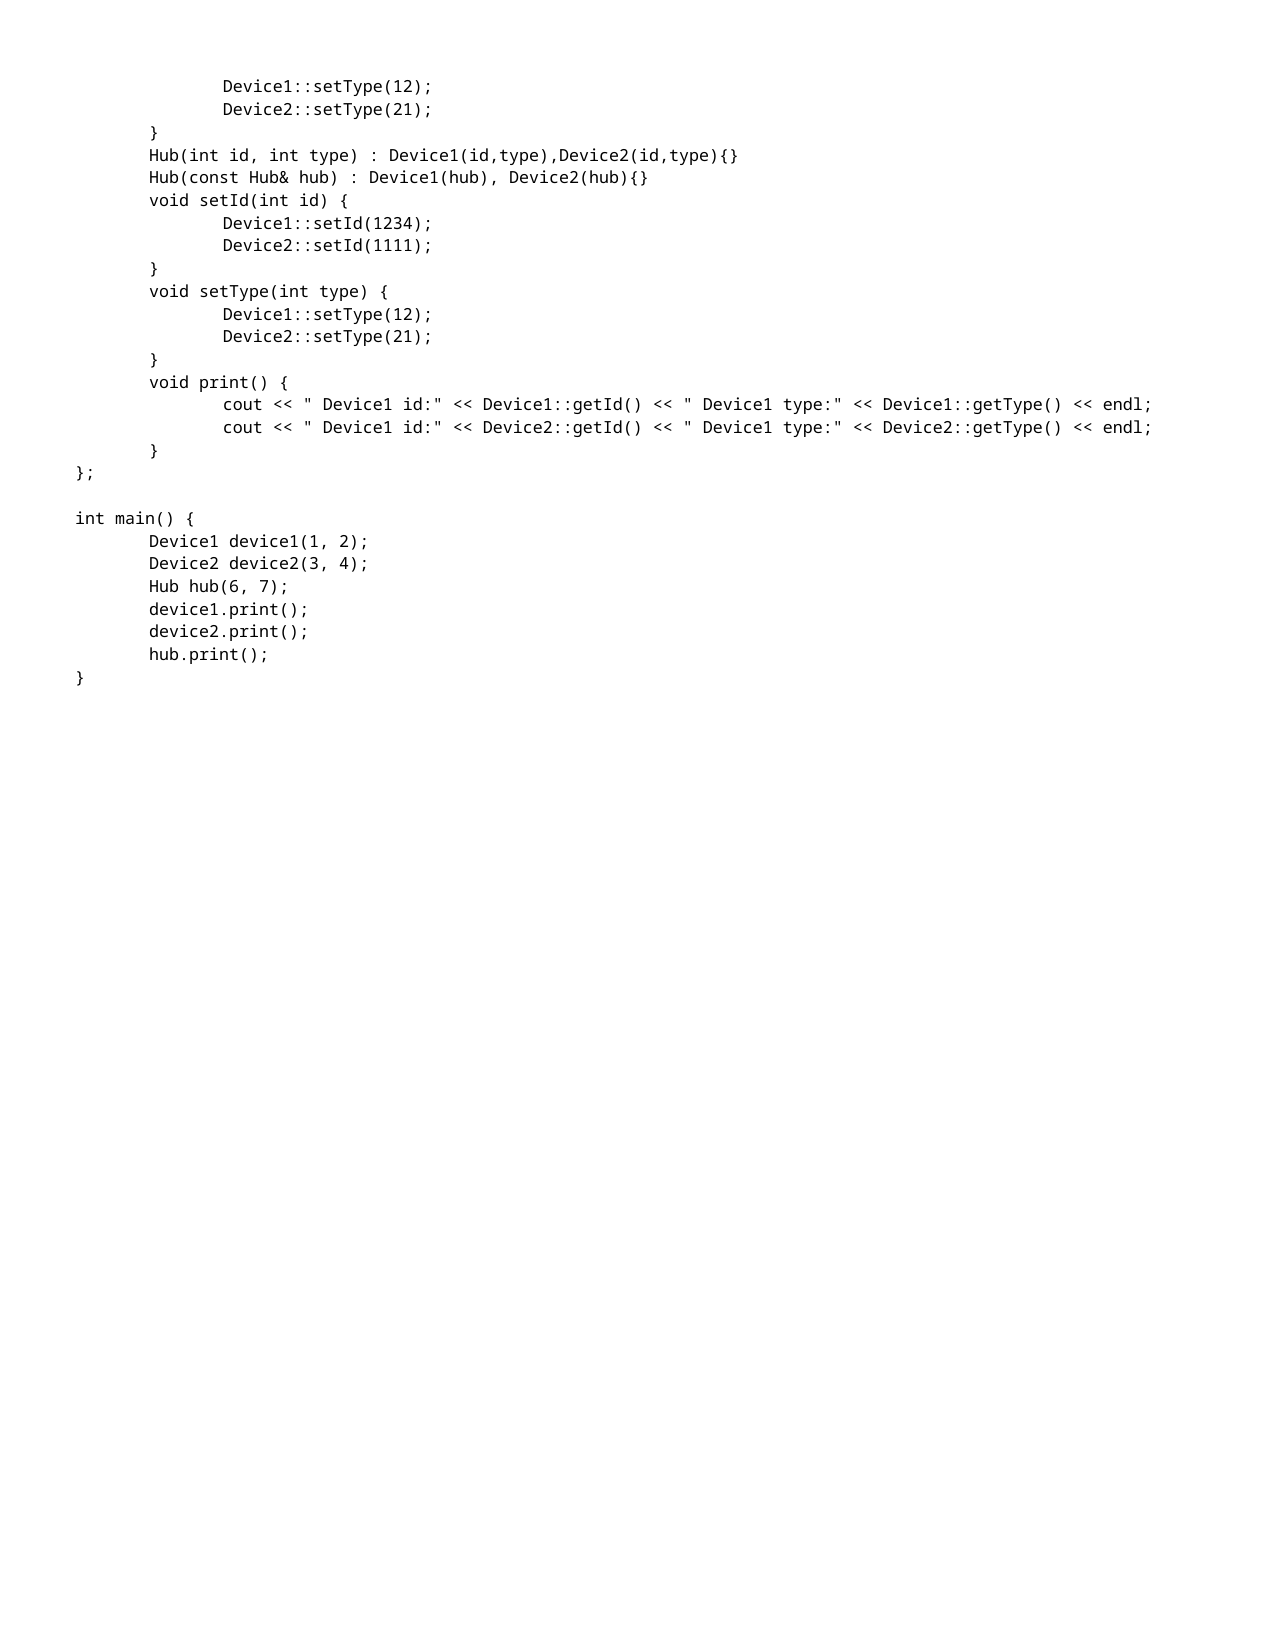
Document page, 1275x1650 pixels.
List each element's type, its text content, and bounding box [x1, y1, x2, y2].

text } [75, 347, 1200, 370]
text cout << " Device1 id:" << Device1::getId() << " Device1 type:" << Device1::getType() << endl; [75, 393, 1200, 416]
text Device1::setType(12); [75, 302, 1200, 325]
text Hub(int id, int type) : Device1(id,type),Device2(id,type){} [75, 143, 1200, 166]
text cout << " Device1 id:" << Device2::getId() << " Device1 type:" << Device2::getType() << endl; [75, 416, 1200, 438]
text Device1::setType(12); [75, 75, 1200, 98]
text Device2::setType(21); [75, 98, 1200, 120]
text device1.print(); [75, 597, 1200, 620]
text device2.print(); [75, 620, 1200, 643]
text } [75, 438, 1200, 461]
text Device1 device1(1, 2); [75, 529, 1200, 552]
text void setType(int type) { [75, 279, 1200, 302]
text } [75, 257, 1200, 279]
text Hub hub(6, 7); [75, 574, 1200, 597]
text void setId(int id) { [75, 188, 1200, 211]
text Device2::setId(1111); [75, 234, 1200, 257]
text int main() { [75, 506, 1200, 529]
text Device1::setId(1234); [75, 211, 1200, 234]
text Hub(const Hub& hub) : Device1(hub), Device2(hub){} [75, 166, 1200, 188]
text } [75, 665, 1200, 688]
text } [75, 120, 1200, 143]
text void print() { [75, 370, 1200, 393]
text }; [75, 461, 1200, 484]
text Device2 device2(3, 4); [75, 552, 1200, 574]
text Device2::setType(21); [75, 325, 1200, 347]
text hub.print(); [75, 643, 1200, 665]
